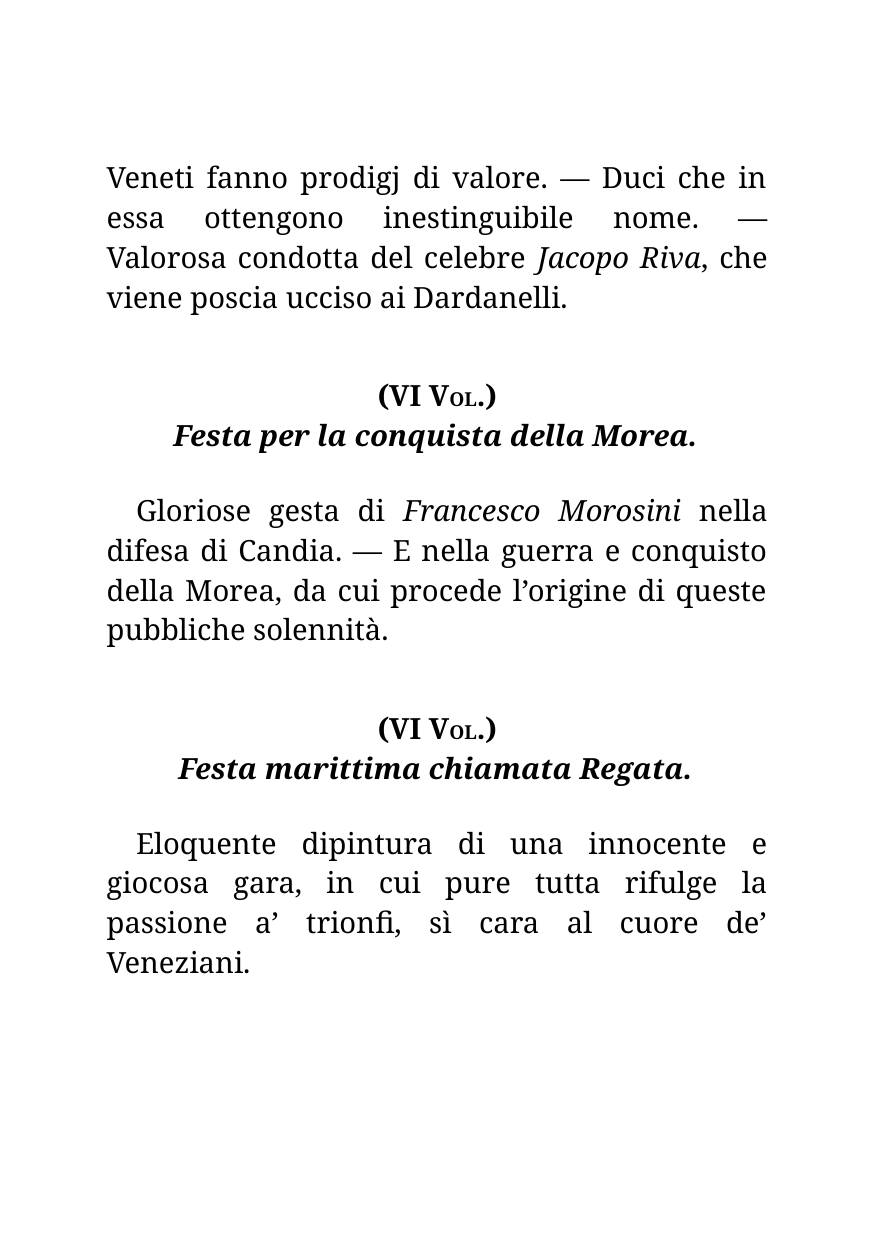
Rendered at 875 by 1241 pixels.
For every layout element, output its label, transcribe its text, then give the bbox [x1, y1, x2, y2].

text Eloquente dipintura di una innocente e giocosa gara, in cui pure tutta rifulge la passione a’ trionfi, sì cara al cuore de’ Veneziani. [106, 823, 768, 982]
list (VI Vol.) Festa marittima chiamata Regata. [106, 708, 768, 788]
text Gloriose gesta di Francesco Morosini nella difesa di Candia. — E nella guerra e conquisto della Morea, da cui procede l’origine di queste pubbliche solennità. [106, 490, 768, 649]
text Veneti fanno prodigj di valore. — Duci che in essa ottengono inestinguibile nome. — Valorosa condotta del celebre Jacopo Riva, che viene poscia ucciso ai Dardanelli. [106, 158, 768, 317]
list (VI Vol.) Festa per la conquista della Morea. [106, 376, 768, 455]
